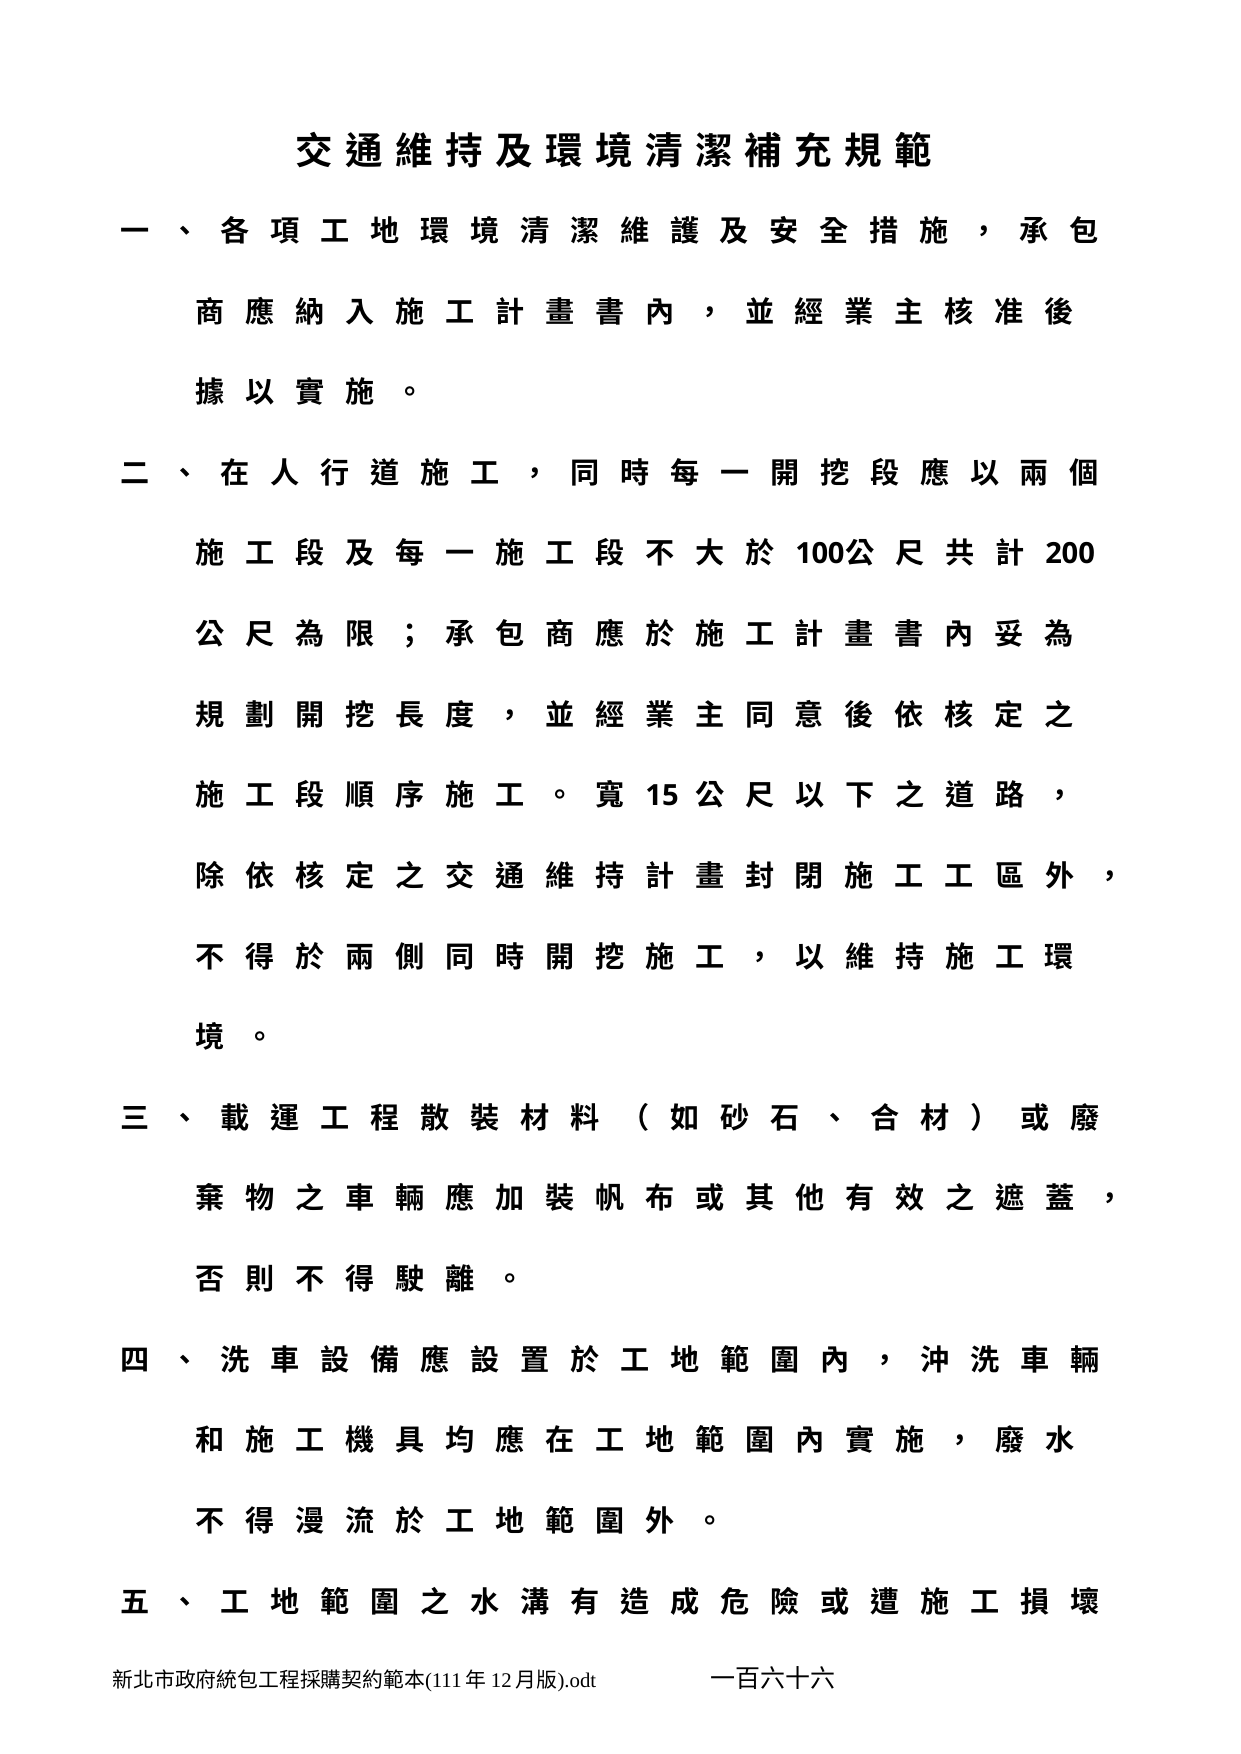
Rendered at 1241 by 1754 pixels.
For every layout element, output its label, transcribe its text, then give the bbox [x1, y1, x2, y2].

subtitle 三、載運工程散裝材料（如砂石、合材）或廢棄物之車輛應加裝帆布或其他有效之遮蓋，否則不得駛離。 [120, 1075, 1120, 1317]
subtitle 四、洗車設備應設置於工地範圍內，沖洗車輛和施工機具均應在工地範圍內實施，廢水不得漫流於工地範圍外。 [120, 1317, 1120, 1559]
subtitle 五、工地範圍之水溝有造成危險或遭施工損壞 [120, 1559, 1120, 1639]
subtitle 交通維持及環境清潔補充規範 [120, 108, 1120, 188]
subtitle 一、各項工地環境清潔維護及安全措施，承包商應納入施工計畫書內，並經業主核准後據以實施。 [120, 188, 1120, 430]
subtitle 二、在人行道施工，同時每一開挖段應以兩個施工段及每一施工段不大於100公尺共計200公尺為限；承包商應於施工計畫書內妥為規劃開挖長度，並經業主同意後依核定之施工段順序施工。寬15公尺以下之道路，除依核定之交通維持計畫封閉施工工區外，不得於兩側同時開挖施工，以維持施工環境。 [120, 430, 1120, 1075]
